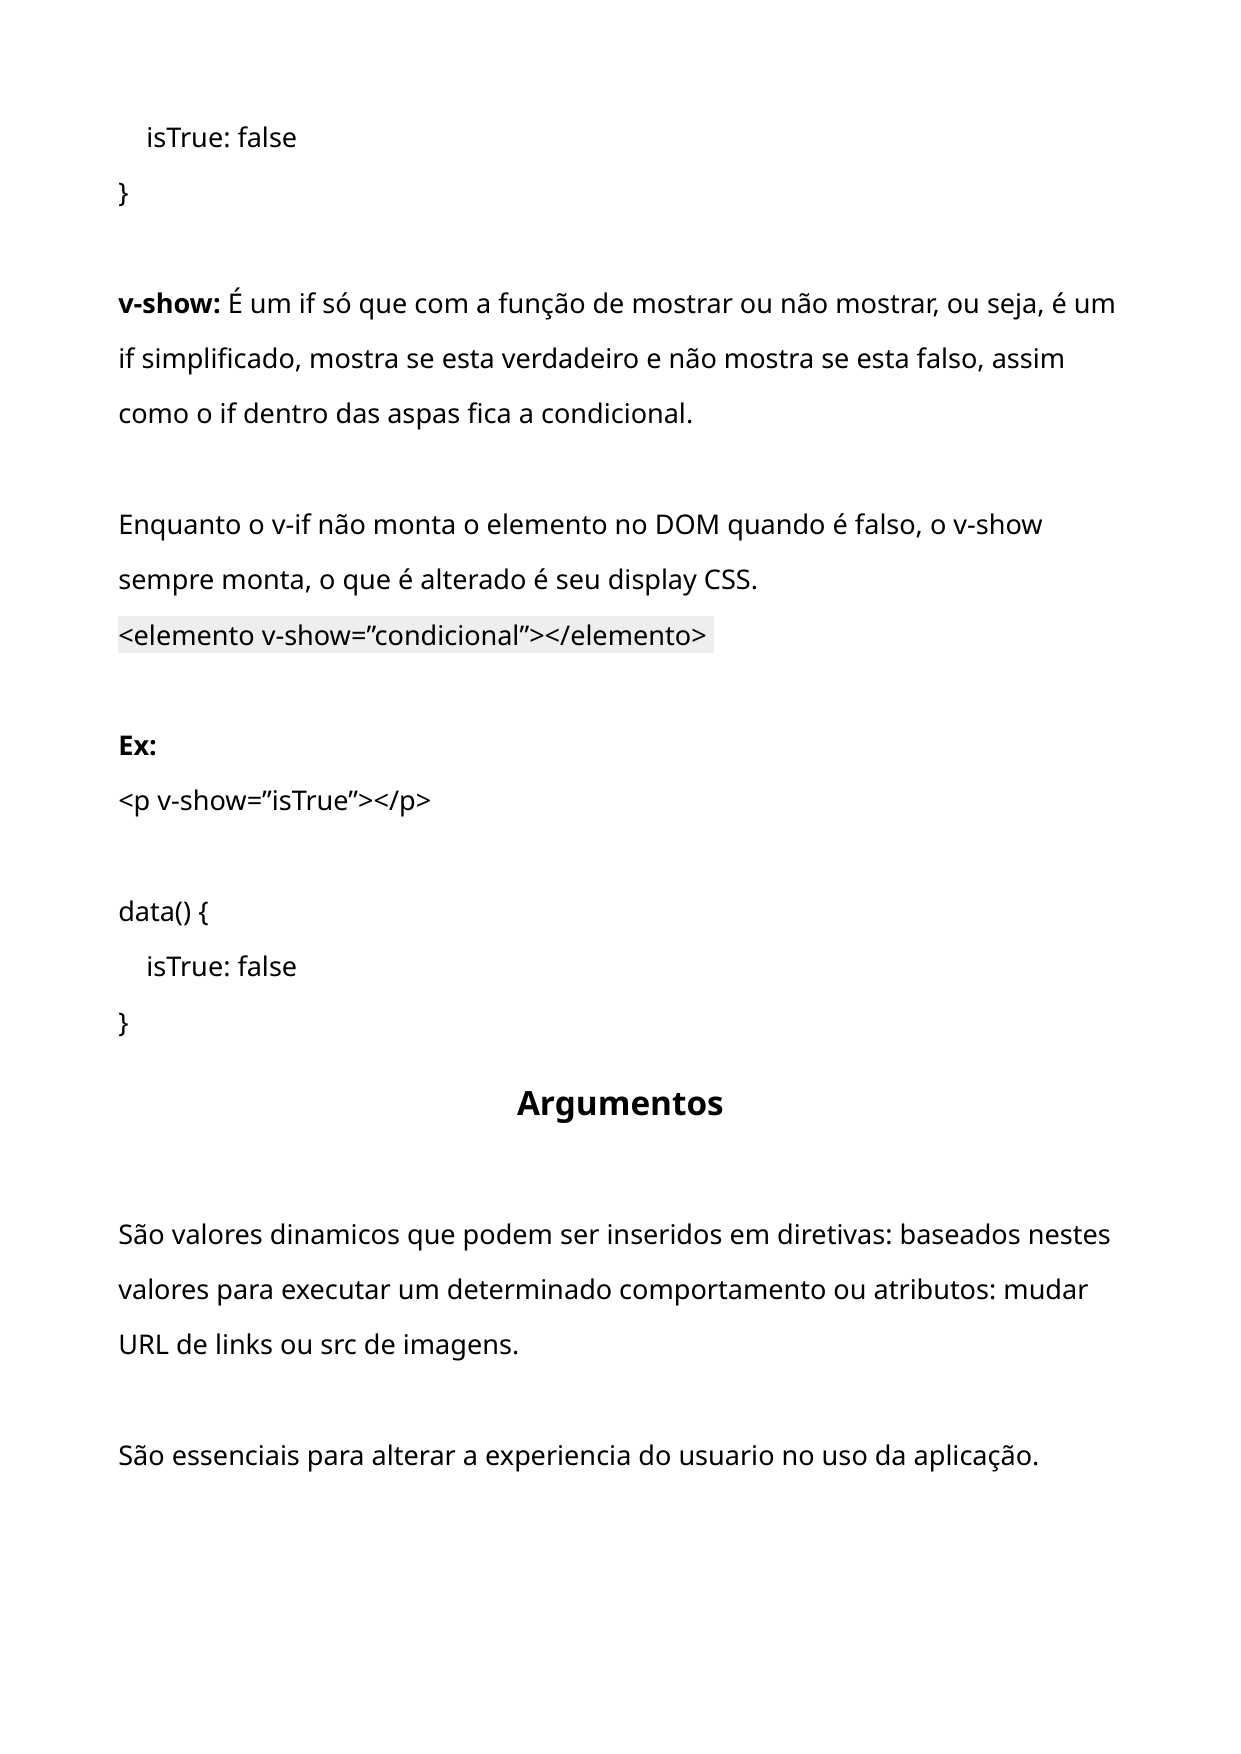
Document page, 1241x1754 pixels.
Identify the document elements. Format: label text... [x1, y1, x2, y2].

text data() { [118, 892, 1122, 929]
text } [118, 173, 1122, 210]
text isTrue: false [118, 118, 1122, 155]
text <p v-show=”isTrue”></p> [118, 782, 1122, 819]
text Ex: [118, 727, 1122, 763]
text } [118, 1003, 1122, 1040]
text São valores dinamicos que podem ser inseridos em diretivas: baseados nestes valores para executar um determinado comportamento ou atributos: mudar URL de links ou src de imagens. [118, 1215, 1122, 1363]
text v-show: É um if só que com a função de mostrar ou não mostrar, ou seja, é um if simplificado, mostra se esta verdadeiro e não mostra se esta falso, assim como o if dentro das aspas fica a condicional. [118, 284, 1122, 432]
subtitle Argumentos [118, 1079, 1122, 1125]
text Enquanto o v-if não monta o elemento no DOM quando é falso, o v-show sempre monta, o que é alterado é seu display CSS. [118, 505, 1122, 597]
text São essenciais para alterar a experiencia do usuario no uso da aplicação. [118, 1436, 1122, 1473]
text <elemento v-show=”condicional”></elemento> [118, 616, 1122, 653]
text isTrue: false [118, 948, 1122, 985]
